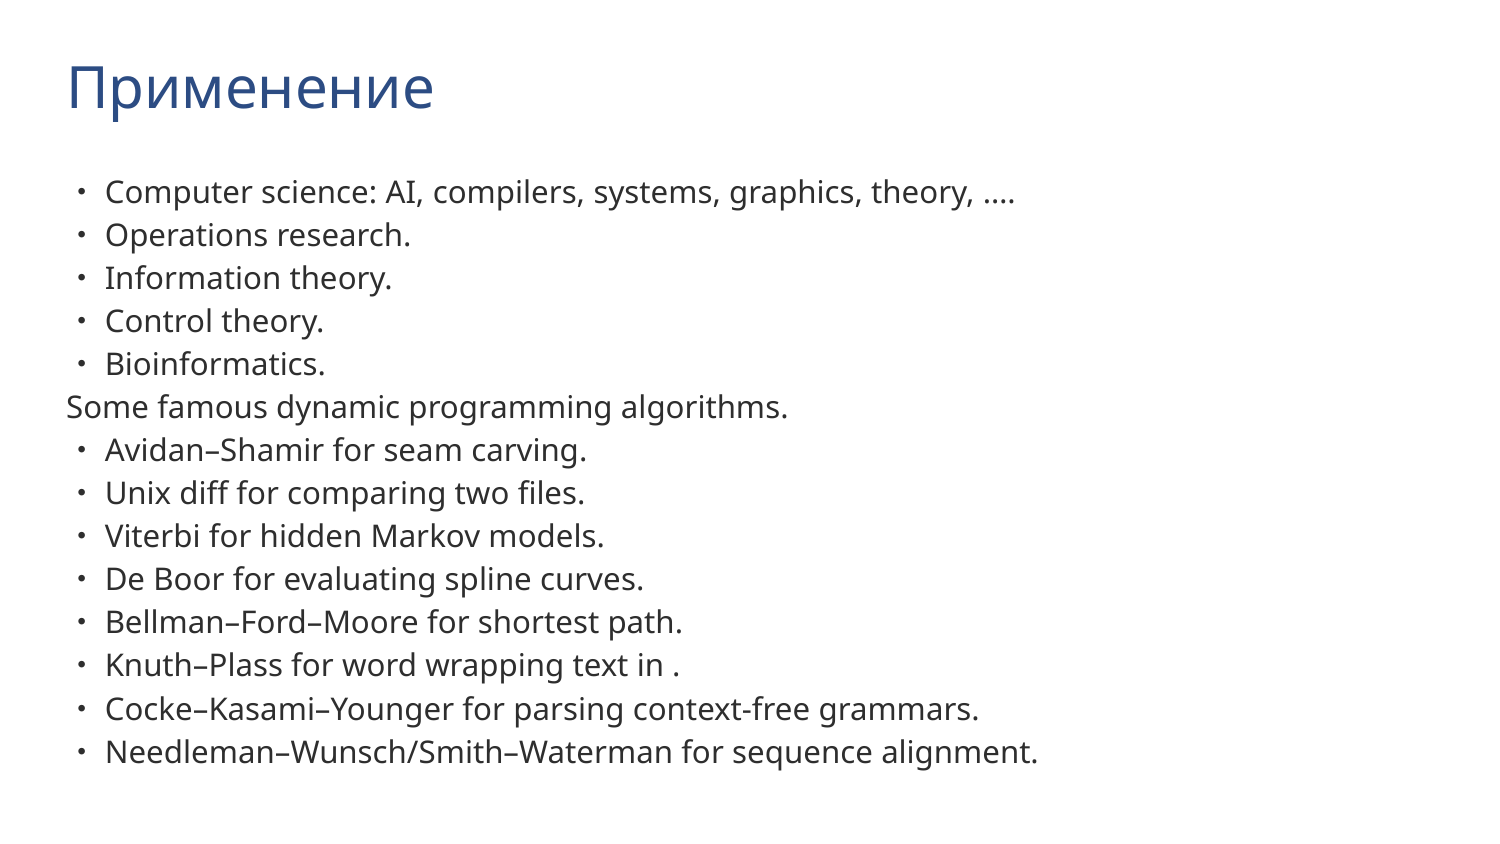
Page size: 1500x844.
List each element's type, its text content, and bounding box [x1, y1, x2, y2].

list ・Computer science: AI, compilers, systems, graphics, theory, …. ・Operations research. ・Information theory. ・Control theory. ・Bioinformatics. Some famous dynamic programming algorithms. ・Avidan–Shamir for seam carving. ・Unix diff for comparing two files. ・Viterbi for hidden Markov models. ・De Boor for evaluating spline curves. ・Bellman–Ford–Moore for shortest path. ・Knuth–Plass for word wrapping text in . ・Cocke–Kasami–Younger for parsing context-free grammars. ・Needleman–Wunsch/Smith–Waterman for sequence alignment. [51, 151, 1449, 821]
title Применение [51, 35, 1449, 130]
